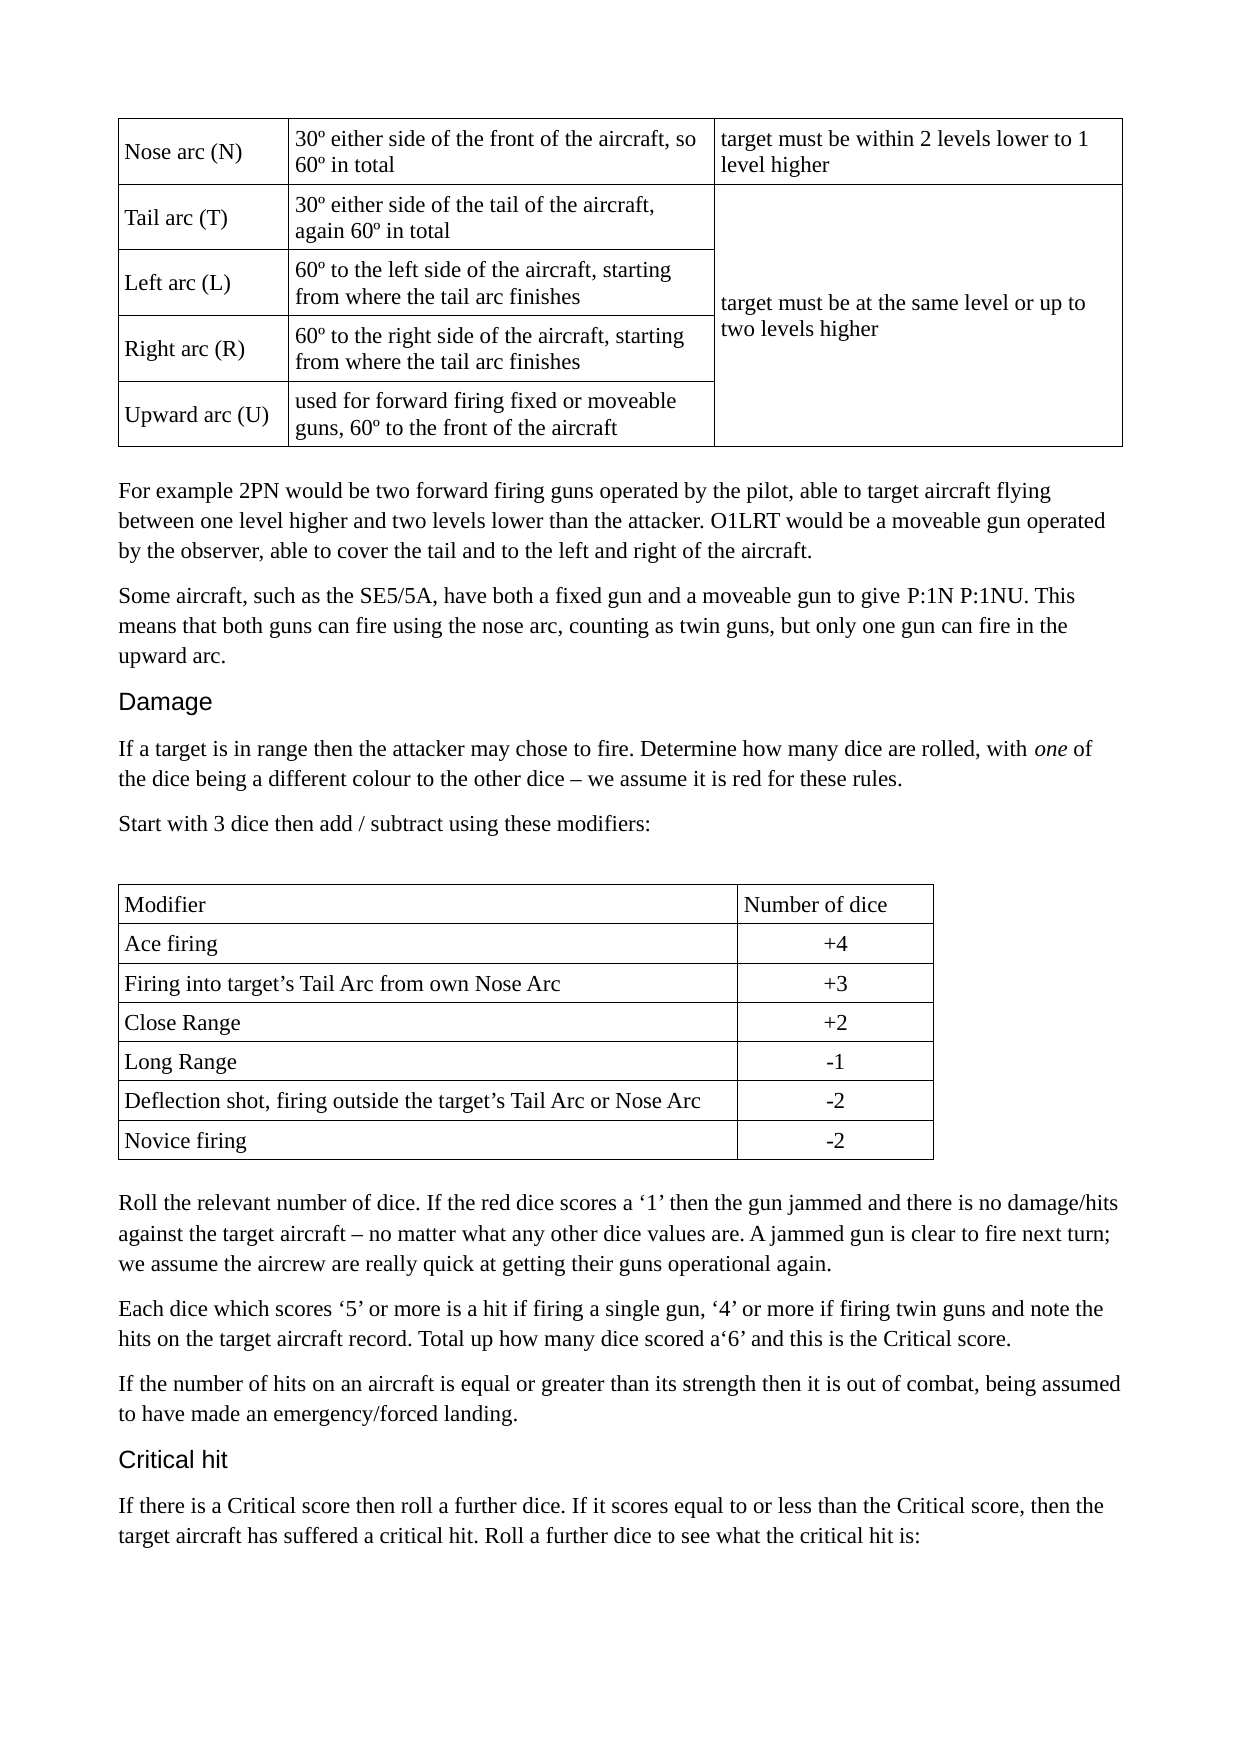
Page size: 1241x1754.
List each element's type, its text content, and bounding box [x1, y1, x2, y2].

text Start with 3 dice then add / subtract using these modifiers: [118, 810, 1122, 836]
table_header Modifier [119, 885, 737, 923]
table_cell Deflection shot, firing outside the target’s Tail Arc or Nose Arc [119, 1081, 737, 1120]
table_header Number of dice [738, 885, 933, 923]
table_cell -1 [738, 1042, 933, 1080]
text Critical hit [118, 1445, 1122, 1473]
table_cell +4 [738, 924, 933, 963]
table_cell 60º to the right side of the aircraft, starting from where the tail arc finishes [289, 316, 714, 381]
table_cell Left arc (L) [119, 250, 288, 315]
table_cell Long Range [119, 1042, 737, 1080]
table_header 30º either side of the front of the aircraft, so 60º in total [289, 119, 714, 184]
table_cell Right arc (R) [119, 316, 288, 381]
table_cell Ace firing [119, 924, 737, 963]
table_cell 30º either side of the tail of the aircraft, again 60º in total [289, 185, 714, 249]
table_cell Close Range [119, 1003, 737, 1041]
text Roll the relevant number of dice. If the red dice scores a ‘1’ then the gun jammed and there is no damage/hits against the target aircraft – no matter what any other dice values are. A jammed gun is clear to fire next turn; we assume the aircrew are really quick at getting their guns operational again. [118, 1189, 1122, 1276]
table_cell target must be at the same level or up to two levels higher [715, 185, 1122, 446]
table_cell Novice firing [119, 1121, 737, 1159]
text If the number of hits on an aircraft is equal or greater than its strength then it is out of combat, being assumed to have made an emergency/forced landing. [118, 1370, 1122, 1426]
table_cell 60º to the left side of the aircraft, starting from where the tail arc finishes [289, 250, 714, 315]
text Damage [118, 687, 1122, 716]
text For example 2PN would be two forward firing guns operated by the pilot, able to target aircraft flying between one level higher and two levels lower than the attacker. O1LRT would be a moveable gun operated by the observer, able to cover the tail and to the left and right of the aircraft. [118, 477, 1122, 563]
table_cell -2 [738, 1081, 933, 1120]
table_cell Firing into target’s Tail Arc from own Nose Arc [119, 964, 737, 1002]
table_cell Tail arc (T) [119, 185, 288, 249]
text If a target is in range then the attacker may chose to fire. Determine how many dice are rolled, with one of the dice being a different colour to the other dice – we assume it is red for these rules. [118, 735, 1122, 791]
table_cell +3 [738, 964, 933, 1002]
table_header target must be within 2 levels lower to 1 level higher [715, 119, 1122, 184]
text If there is a Critical score then roll a further dice. If it scores equal to or less than the Critical score, then the target aircraft has suffered a critical hit. Roll a further dice to see what the critical hit is: [118, 1492, 1122, 1549]
table_header Nose arc (N) [119, 119, 288, 184]
text Each dice which scores ‘5’ or more is a hit if firing a single gun, ‘4’ or more if firing twin guns and note the hits on the target aircraft record. Total up how many dice scored a‘6’ and this is the Critical score. [118, 1295, 1122, 1351]
table_cell used for forward firing fixed or moveable guns, 60º to the front of the aircraft [289, 382, 714, 446]
table_cell +2 [738, 1003, 933, 1041]
table_cell Upward arc (U) [119, 382, 288, 446]
table_cell -2 [738, 1121, 933, 1159]
text Some aircraft, such as the SE5/5A, have both a fixed gun and a moveable gun to give P:1N P:1NU. This means that both guns can fire using the nose arc, counting as twin guns, but only one gun can fire in the upward arc. [118, 582, 1122, 669]
